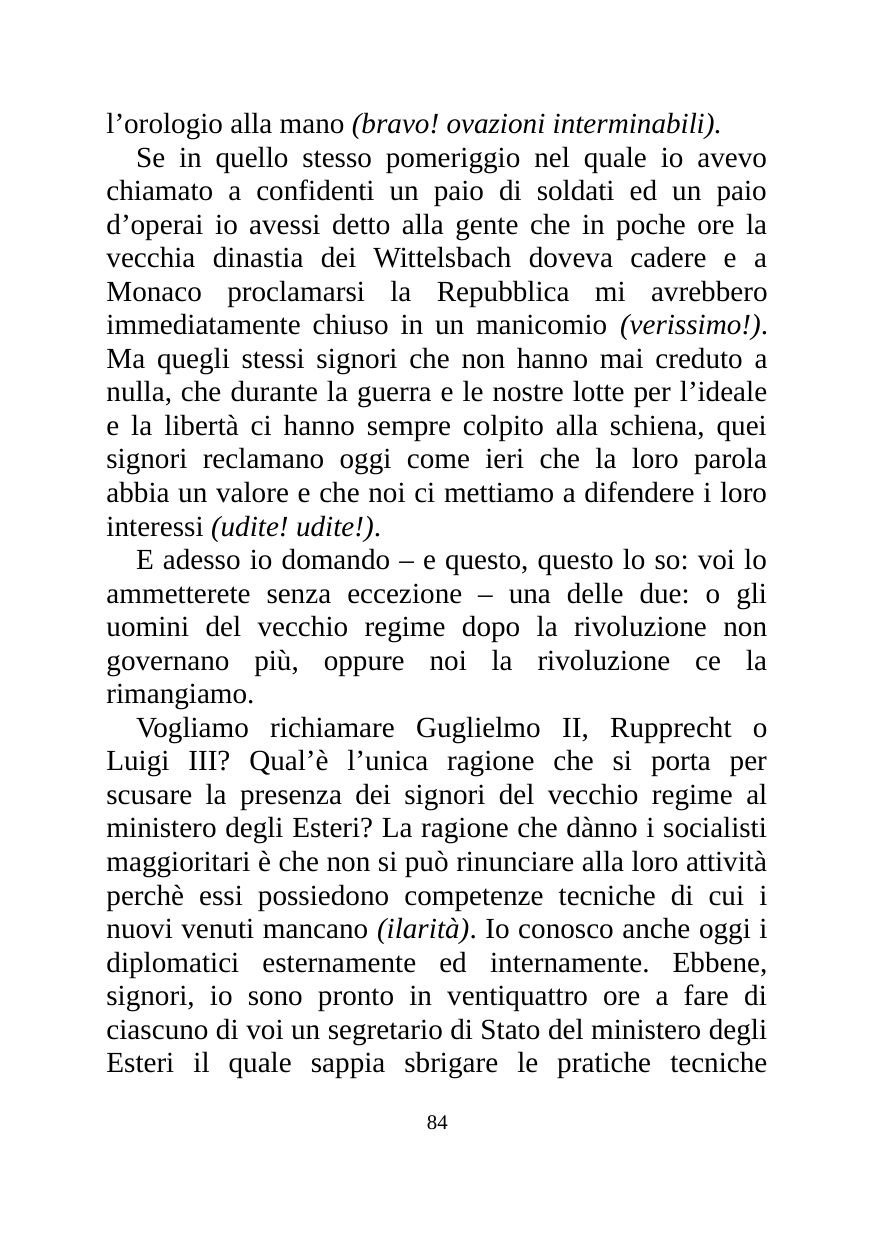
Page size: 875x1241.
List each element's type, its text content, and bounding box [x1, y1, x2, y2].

text l’orologio alla mano (bravo! ovazioni interminabili). [106, 106, 768, 140]
text Se in quello stesso pomeriggio nel quale io avevo chiamato a confidenti un paio di soldati ed un paio d’operai io avessi detto alla gente che in poche ore la vecchia dinastia dei Wittelsbach doveva cadere e a Monaco proclamarsi la Repubblica mi avrebbero immediatamente chiuso in un manicomio (verissimo!). Ma quegli stessi signori che non hanno mai creduto a nulla, che durante la guerra e le nostre lotte per l’ideale e la libertà ci hanno sempre colpito alla schiena, quei signori reclamano oggi come ieri che la loro parola abbia un valore e che noi ci mettiamo a difendere i loro interessi (udite! udite!). [106, 140, 768, 542]
text E adesso io domando – e questo, questo lo so: voi lo ammetterete senza eccezione – una delle due: o gli uomini del vecchio regime dopo la rivoluzione non governano più, oppure noi la rivoluzione ce la rimangiamo. [106, 542, 768, 710]
text Vogliamo richiamare Guglielmo II, Rupprecht o Luigi III? Qual’è l’unica ragione che si porta per scusare la presenza dei signori del vecchio regime al ministero degli Esteri? La ragione che dànno i socialisti maggioritari è che non si può rinunciare alla loro attività perchè essi possiedono competenze tecniche di cui i nuovi venuti mancano (ilarità). Io conosco anche oggi i diplomatici esternamente ed internamente. Ebbene, signori, io sono pronto in ventiquattro ore a fare di ciascuno di voi un segretario di Stato del ministero degli Esteri il quale sappia sbrigare le pratiche tecniche [106, 710, 768, 1079]
